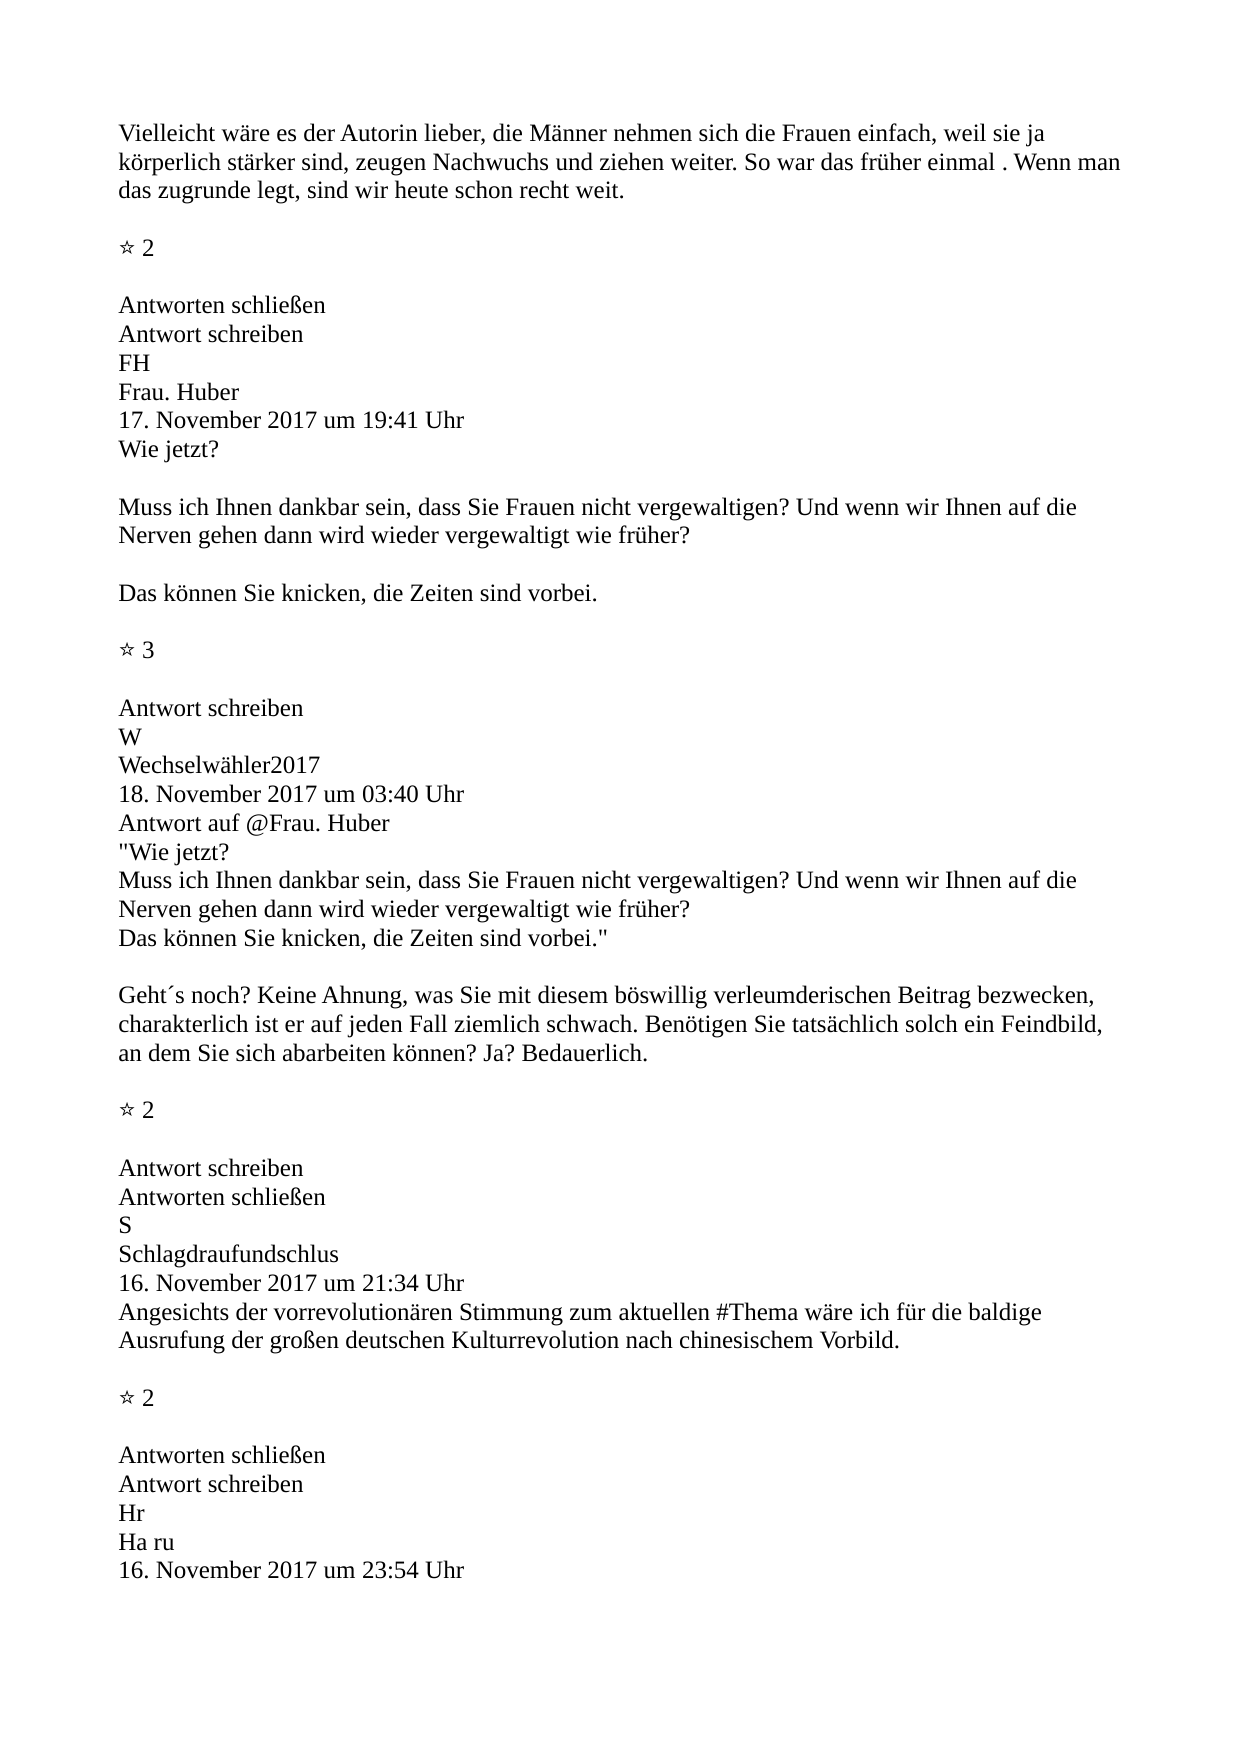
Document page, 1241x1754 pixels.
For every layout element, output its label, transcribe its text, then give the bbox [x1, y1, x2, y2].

text ⭐️ 2 [118, 1383, 1122, 1412]
text Muss ich Ihnen dankbar sein, dass Sie Frauen nicht vergewaltigen? Und wenn wir Ihnen auf die Nerven gehen dann wird wieder vergewaltigt wie früher? [118, 492, 1122, 549]
text Muss ich Ihnen dankbar sein, dass Sie Frauen nicht vergewaltigen? Und wenn wir Ihnen auf die Nerven gehen dann wird wieder vergewaltigt wie früher? [118, 866, 1122, 923]
text Wechselwähler2017 [118, 751, 1122, 779]
text Antwort schreiben [118, 693, 1122, 722]
text Angesichts der vorrevolutionären Stimmung zum aktuellen #Thema wäre ich für die baldige Ausrufung der großen deutschen Kulturrevolution nach chinesischem Vorbild. [118, 1297, 1122, 1354]
text Antworten schließen [118, 1182, 1122, 1211]
text 18. November 2017 um 03:40 Uhr [118, 779, 1122, 808]
text Antwort auf @Frau. Huber [118, 808, 1122, 837]
text FH [118, 348, 1122, 377]
text Frau. Huber [118, 377, 1122, 406]
text Antwort schreiben [118, 319, 1122, 348]
text S [118, 1211, 1122, 1239]
text 16. November 2017 um 23:54 Uhr [118, 1556, 1122, 1584]
text Das können Sie knicken, die Zeiten sind vorbei. [118, 578, 1122, 607]
text Das können Sie knicken, die Zeiten sind vorbei." [118, 923, 1122, 952]
text Geht´s noch? Keine Ahnung, was Sie mit diesem böswillig verleumderischen Beitrag bezwecken, charakterlich ist er auf jeden Fall ziemlich schwach. Benötigen Sie tatsächlich solch ein Feindbild, an dem Sie sich abarbeiten können? Ja? Bedauerlich. [118, 981, 1122, 1067]
text Wie jetzt? [118, 434, 1122, 463]
text W [118, 722, 1122, 751]
text 17. November 2017 um 19:41 Uhr [118, 406, 1122, 434]
text Antworten schließen [118, 1441, 1122, 1469]
text Schlagdraufundschlus [118, 1239, 1122, 1268]
text "Wie jetzt? [118, 837, 1122, 866]
text Antworten schließen [118, 291, 1122, 319]
text Vielleicht wäre es der Autorin lieber, die Männer nehmen sich die Frauen einfach, weil sie ja körperlich stärker sind, zeugen Nachwuchs und ziehen weiter. So war das früher einmal . Wenn man das zugrunde legt, sind wir heute schon recht weit. [118, 118, 1122, 204]
text Hr [118, 1498, 1122, 1527]
text ⭐️ 2 [118, 1096, 1122, 1124]
text Antwort schreiben [118, 1469, 1122, 1498]
text ⭐️ 3 [118, 636, 1122, 664]
text ⭐️ 2 [118, 233, 1122, 262]
text 16. November 2017 um 21:34 Uhr [118, 1268, 1122, 1297]
text Ha ru [118, 1527, 1122, 1556]
text Antwort schreiben [118, 1153, 1122, 1182]
